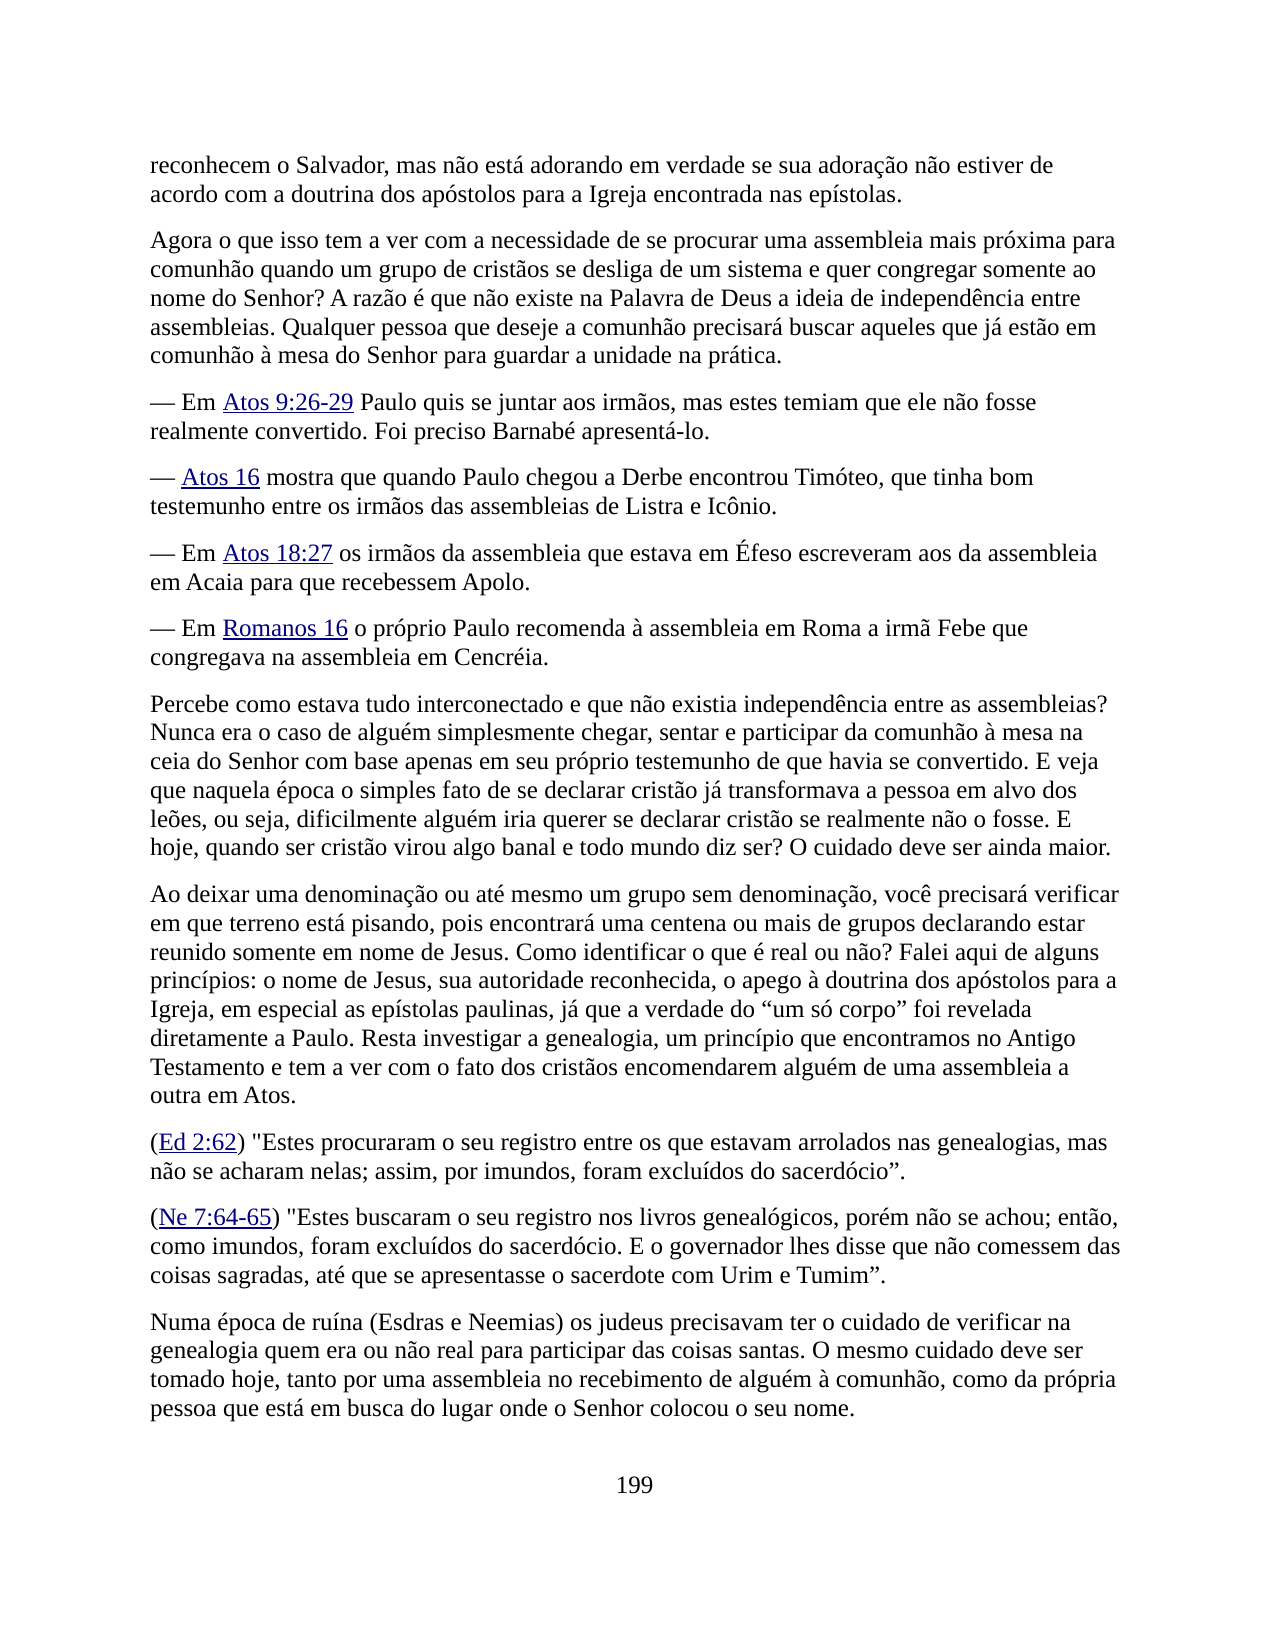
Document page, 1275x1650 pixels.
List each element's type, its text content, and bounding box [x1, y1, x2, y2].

text (Ed 2:62) "Estes procuraram o seu registro entre os que estavam arrolados nas genealogias, mas não se acharam nelas; assim, por imundos, foram excluídos do sacerdócio”. [150, 1127, 1125, 1184]
text — Em Romanos 16 o próprio Paulo recomenda à assembleia em Roma a irmã Febe que congregava na assembleia em Cencréia. [150, 613, 1125, 671]
text Agora o que isso tem a ver com a necessidade de se procurar uma assembleia mais próxima para comunhão quando um grupo de cristãos se desliga de um sistema e quer congregar somente ao nome do Senhor? A razão é que não existe na Palavra de Deus a ideia de independência entre assembleias. Qualquer pessoa que deseje a comunhão precisará buscar aqueles que já estão em comunhão à mesa do Senhor para guardar a unidade na prática. [150, 225, 1125, 369]
text Percebe como estava tudo interconectado e que não existia independência entre as assembleias? Nunca era o caso de alguém simplesmente chegar, sentar e participar da comunhão à mesa na ceia do Senhor com base apenas em seu próprio testemunho de que havia se convertido. E veja que naquela época o simples fato de se declarar cristão já transformava a pessoa em alvo dos leões, ou seja, dificilmente alguém iria querer se declarar cristão se realmente não o fosse. E hoje, quando ser cristão virou algo banal e todo mundo diz ser? O cuidado deve ser ainda maior. [150, 689, 1125, 861]
text (Ne 7:64-65) "Estes buscaram o seu registro nos livros genealógicos, porém não se achou; então, como imundos, foram excluídos do sacerdócio. E o governador lhes disse que não comessem das coisas sagradas, até que se apresentasse o sacerdote com Urim e Tumim”. [150, 1202, 1125, 1289]
text Ao deixar uma denominação ou até mesmo um grupo sem denominação, você precisará verificar em que terreno está pisando, pois encontrará uma centena ou mais de grupos declarando estar reunido somente em nome de Jesus. Como identificar o que é real ou não? Falei aqui de alguns princípios: o nome de Jesus, sua autoridade reconhecida, o apego à doutrina dos apóstolos para a Igreja, em especial as epístolas paulinas, já que a verdade do “um só corpo” foi revelada diretamente a Paulo. Resta investigar a genealogia, um princípio que encontramos no Antigo Testamento e tem a ver com o fato dos cristãos encomendarem alguém de uma assembleia a outra em Atos. [150, 879, 1125, 1109]
text — Em Atos 9:26-29 Paulo quis se juntar aos irmãos, mas estes temiam que ele não fosse realmente convertido. Foi preciso Barnabé apresentá-lo. [150, 387, 1125, 444]
text — Atos 16 mostra que quando Paulo chegou a Derbe encontrou Timóteo, que tinha bom testemunho entre os irmãos das assembleias de Listra e Icônio. [150, 462, 1125, 520]
text Numa época de ruína (Esdras e Neemias) os judeus precisavam ter o cuidado de verificar na genealogia quem era ou não real para participar das coisas santas. O mesmo cuidado deve ser tomado hoje, tanto por uma assembleia no recebimento de alguém à comunhão, como da própria pessoa que está em busca do lugar onde o Senhor colocou o seu nome. [150, 1307, 1125, 1422]
text — Em Atos 18:27 os irmãos da assembleia que estava em Éfeso escreveram aos da assembleia em Acaia para que recebessem Apolo. [150, 538, 1125, 595]
text reconhecem o Salvador, mas não está adorando em verdade se sua adoração não estiver de acordo com a doutrina dos apóstolos para a Igreja encontrada nas epístolas. [150, 150, 1125, 207]
